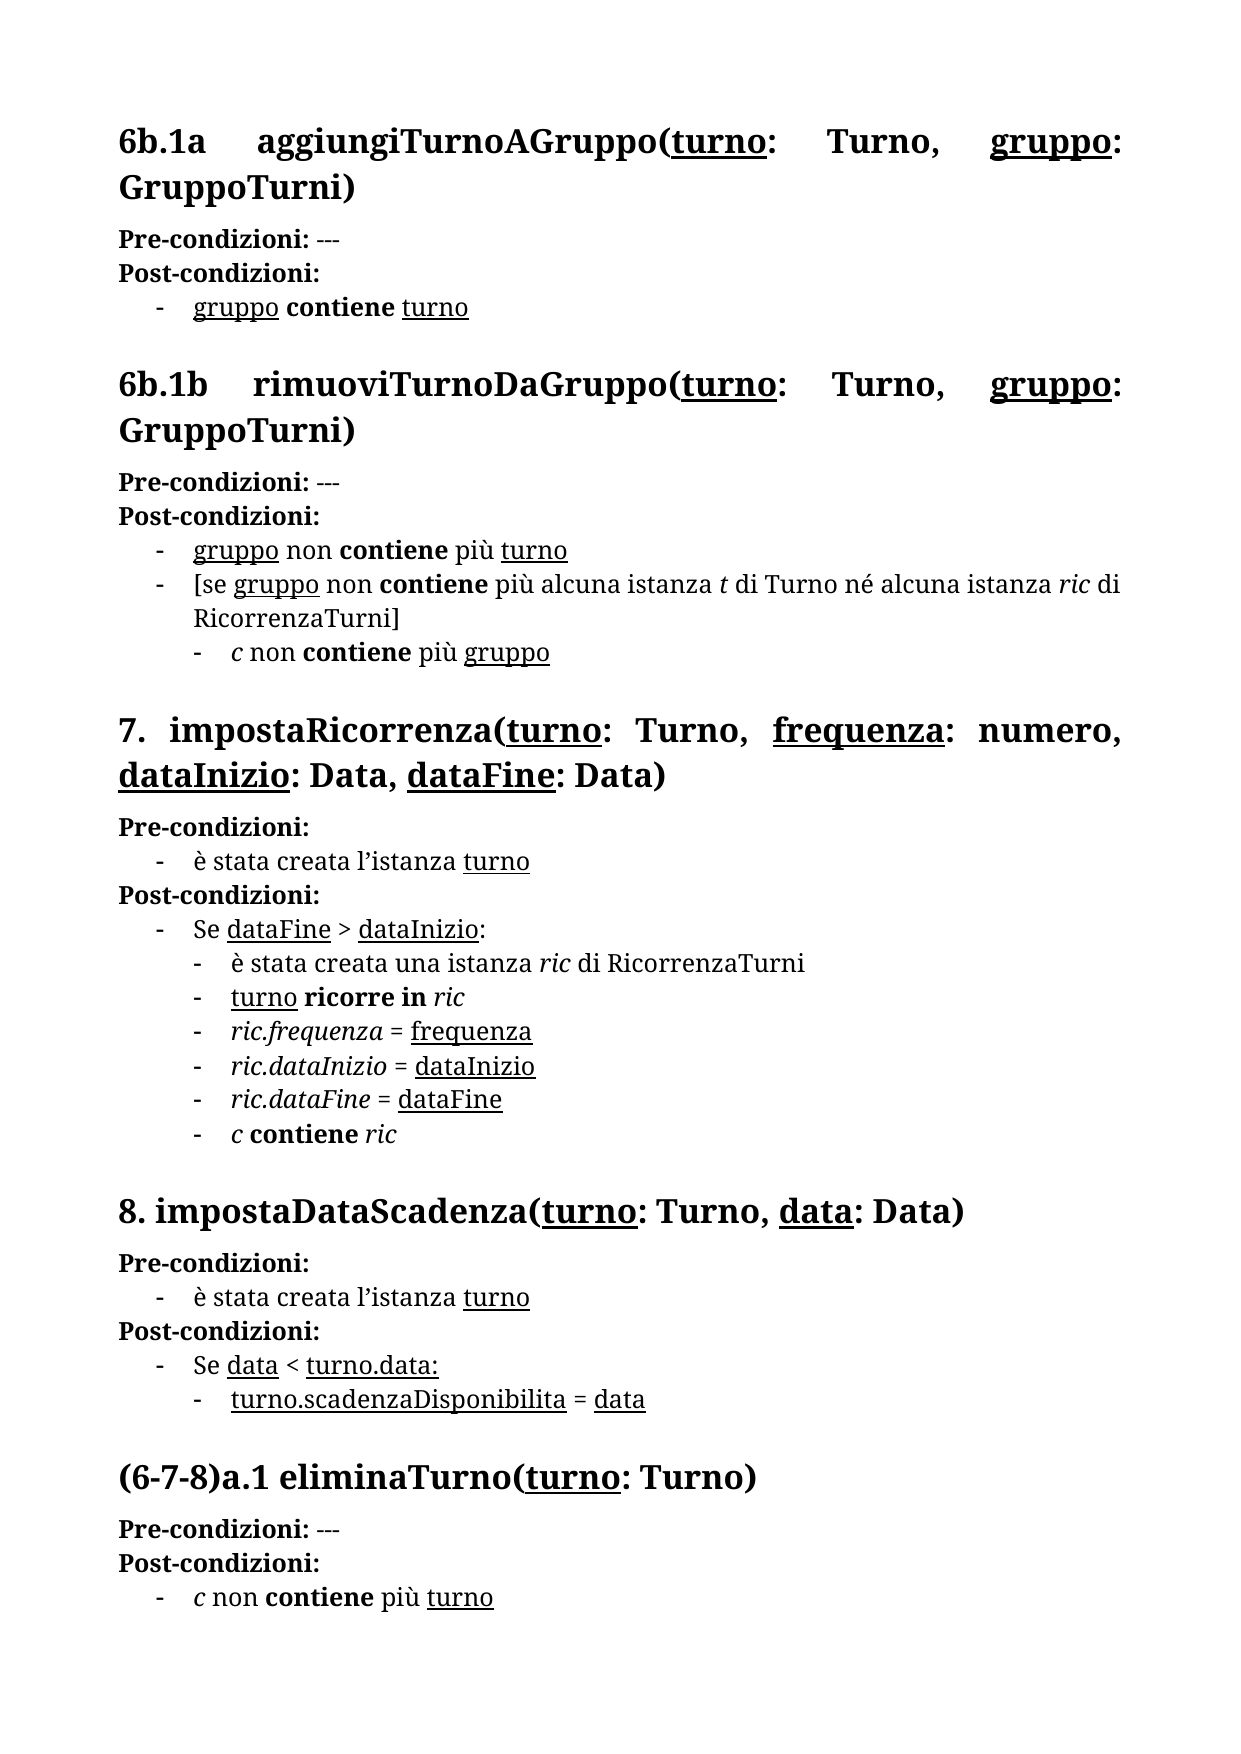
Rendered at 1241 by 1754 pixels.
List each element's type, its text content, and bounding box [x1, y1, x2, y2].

subtitle 6b.1a aggiungiTurnoAGruppo(turno: Turno, gruppo: GruppoTurni) [118, 118, 1122, 209]
list c contiene ric [193, 1116, 1122, 1150]
subtitle 7. impostaRicorrenza(turno: Turno, frequenza: numero, dataInizio: Data, dataFine: Data) [118, 706, 1122, 797]
list ric.dataFine = dataFine [193, 1082, 1122, 1116]
text Post-condizioni: [118, 1314, 1122, 1348]
list turno ricorre in ric [193, 980, 1122, 1014]
text Post-condizioni: [118, 256, 1122, 289]
list è stata creata l’istanza turno [156, 1280, 1122, 1314]
list è stata creata una istanza ric di RicorrenzaTurni [193, 946, 1122, 980]
list gruppo non contiene più turno [156, 533, 1122, 567]
text Pre-condizioni: [118, 810, 1122, 844]
text Pre-condizioni: --- [118, 221, 1122, 256]
list gruppo contiene turno [156, 289, 1122, 324]
list ric.frequenza = frequenza [193, 1014, 1122, 1048]
list c non contiene più gruppo [193, 635, 1122, 669]
text Post-condizioni: [118, 498, 1122, 533]
list ric.dataInizio = dataInizio [193, 1048, 1122, 1082]
subtitle (6-7-8)a.1 eliminaTurno(turno: Turno) [118, 1453, 1122, 1499]
list c non contiene più turno [156, 1579, 1122, 1614]
subtitle 8. impostaDataScadenza(turno: Turno, data: Data) [118, 1188, 1122, 1233]
text Post-condizioni: [118, 878, 1122, 912]
list Se data < turno.data: [156, 1348, 1122, 1382]
list Se dataFine > dataInizio: [156, 912, 1122, 946]
text Pre-condizioni: --- [118, 1511, 1122, 1546]
list [se gruppo non contiene più alcuna istanza t di Turno né alcuna istanza ric di RicorrenzaTurni] [156, 567, 1122, 635]
subtitle 6b.1b rimuoviTurnoDaGruppo(turno: Turno, gruppo: GruppoTurni) [118, 361, 1122, 452]
text Post-condizioni: [118, 1546, 1122, 1579]
text Pre-condizioni: --- [118, 464, 1122, 498]
list è stata creata l’istanza turno [156, 844, 1122, 878]
list turno.scadenzaDisponibilita = data [193, 1382, 1122, 1416]
text Pre-condizioni: [118, 1246, 1122, 1280]
